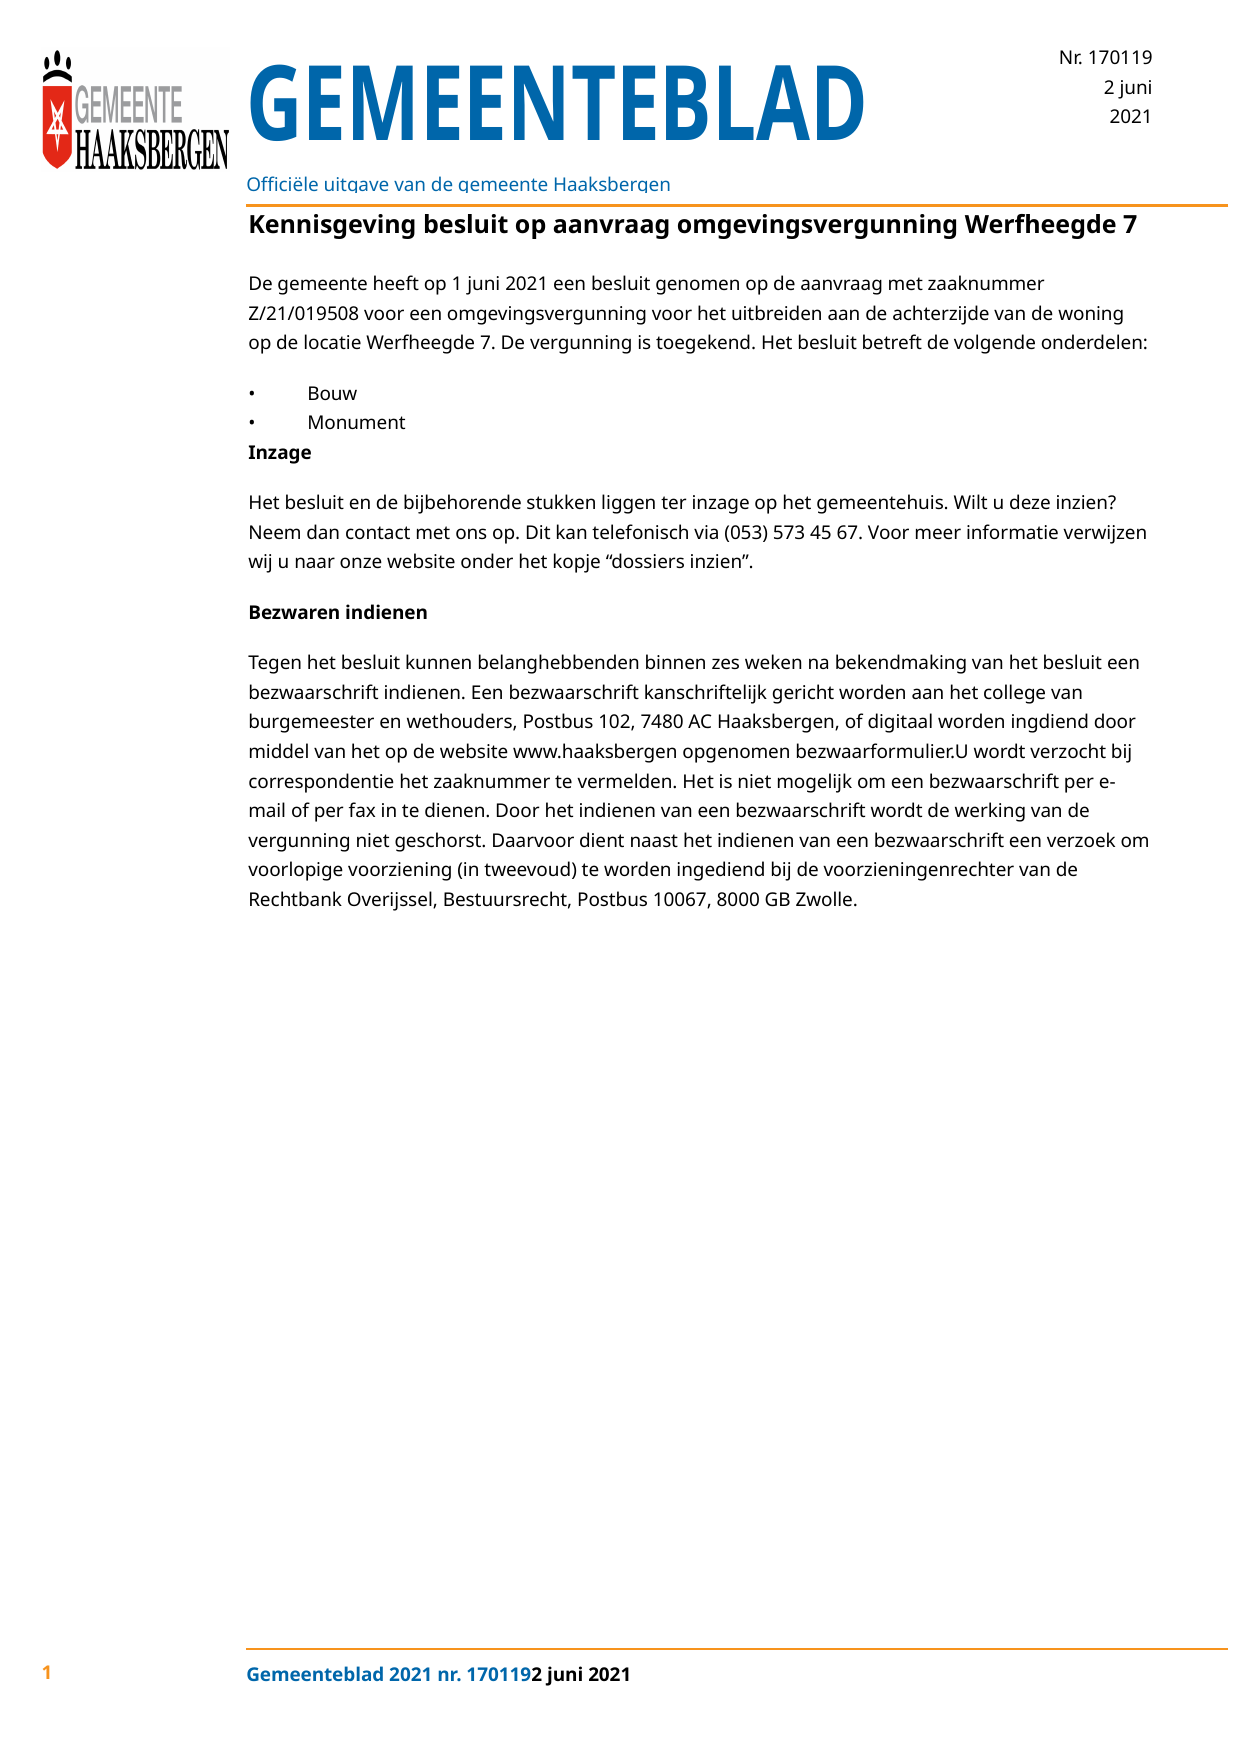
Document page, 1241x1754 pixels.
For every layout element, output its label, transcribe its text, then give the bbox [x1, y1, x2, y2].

picture [41, 47, 231, 172]
text Kennisgeving besluit op aanvraag omgevingsvergunning Werfheegde 7 [248, 207, 1152, 241]
text Inzage [248, 439, 1152, 465]
text Het besluit en de bijbehorende stukken liggen ter inzage op het gemeentehuis. Wilt u deze inzien? Neem dan contact met ons op. Dit kan telefonisch via (053) 573 45 67. Voor meer informatie verwijzen wij u naar onze website onder het kopje “dossiers inzien”. [248, 489, 1152, 574]
list Bouw [248, 380, 1152, 406]
text Tegen het besluit kunnen belanghebbenden binnen zes weken na bekendmaking van het besluit een bezwaarschrift indienen. Een bezwaarschrift kanschriftelijk gericht worden aan het college van burgemeester en wethouders, Postbus 102, 7480 AC Haaksbergen, of digitaal worden ingdiend door middel van het op de website www.haaksbergen opgenomen bezwaarformulier.U wordt verzocht bij correspondentie het zaaknummer te vermelden. Het is niet mogelijk om een bezwaarschrift per e-mail of per fax in te dienen. Door het indienen van een bezwaarschrift wordt de werking van de vergunning niet geschorst. Daarvoor dient naast het indienen van een bezwaarschrift een verzoek om voorlopige voorziening (in tweevoud) te worden ingediend bij de voorzieningenrechter van de Rechtbank Overijssel, Bestuursrecht, Postbus 10067, 8000 GB Zwolle. [248, 649, 1152, 912]
text Bezwaren indienen [248, 599, 1152, 625]
list Monument [248, 409, 1152, 435]
text De gemeente heeft op 1 juni 2021 een besluit genomen op de aanvraag met zaaknummer Z/21/019508 voor een omgevingsvergunning voor het uitbreiden aan de achterzijde van de woning op de locatie Werfheegde 7. De vergunning is toegekend. Het besluit betreft de volgende onderdelen: [248, 270, 1152, 355]
